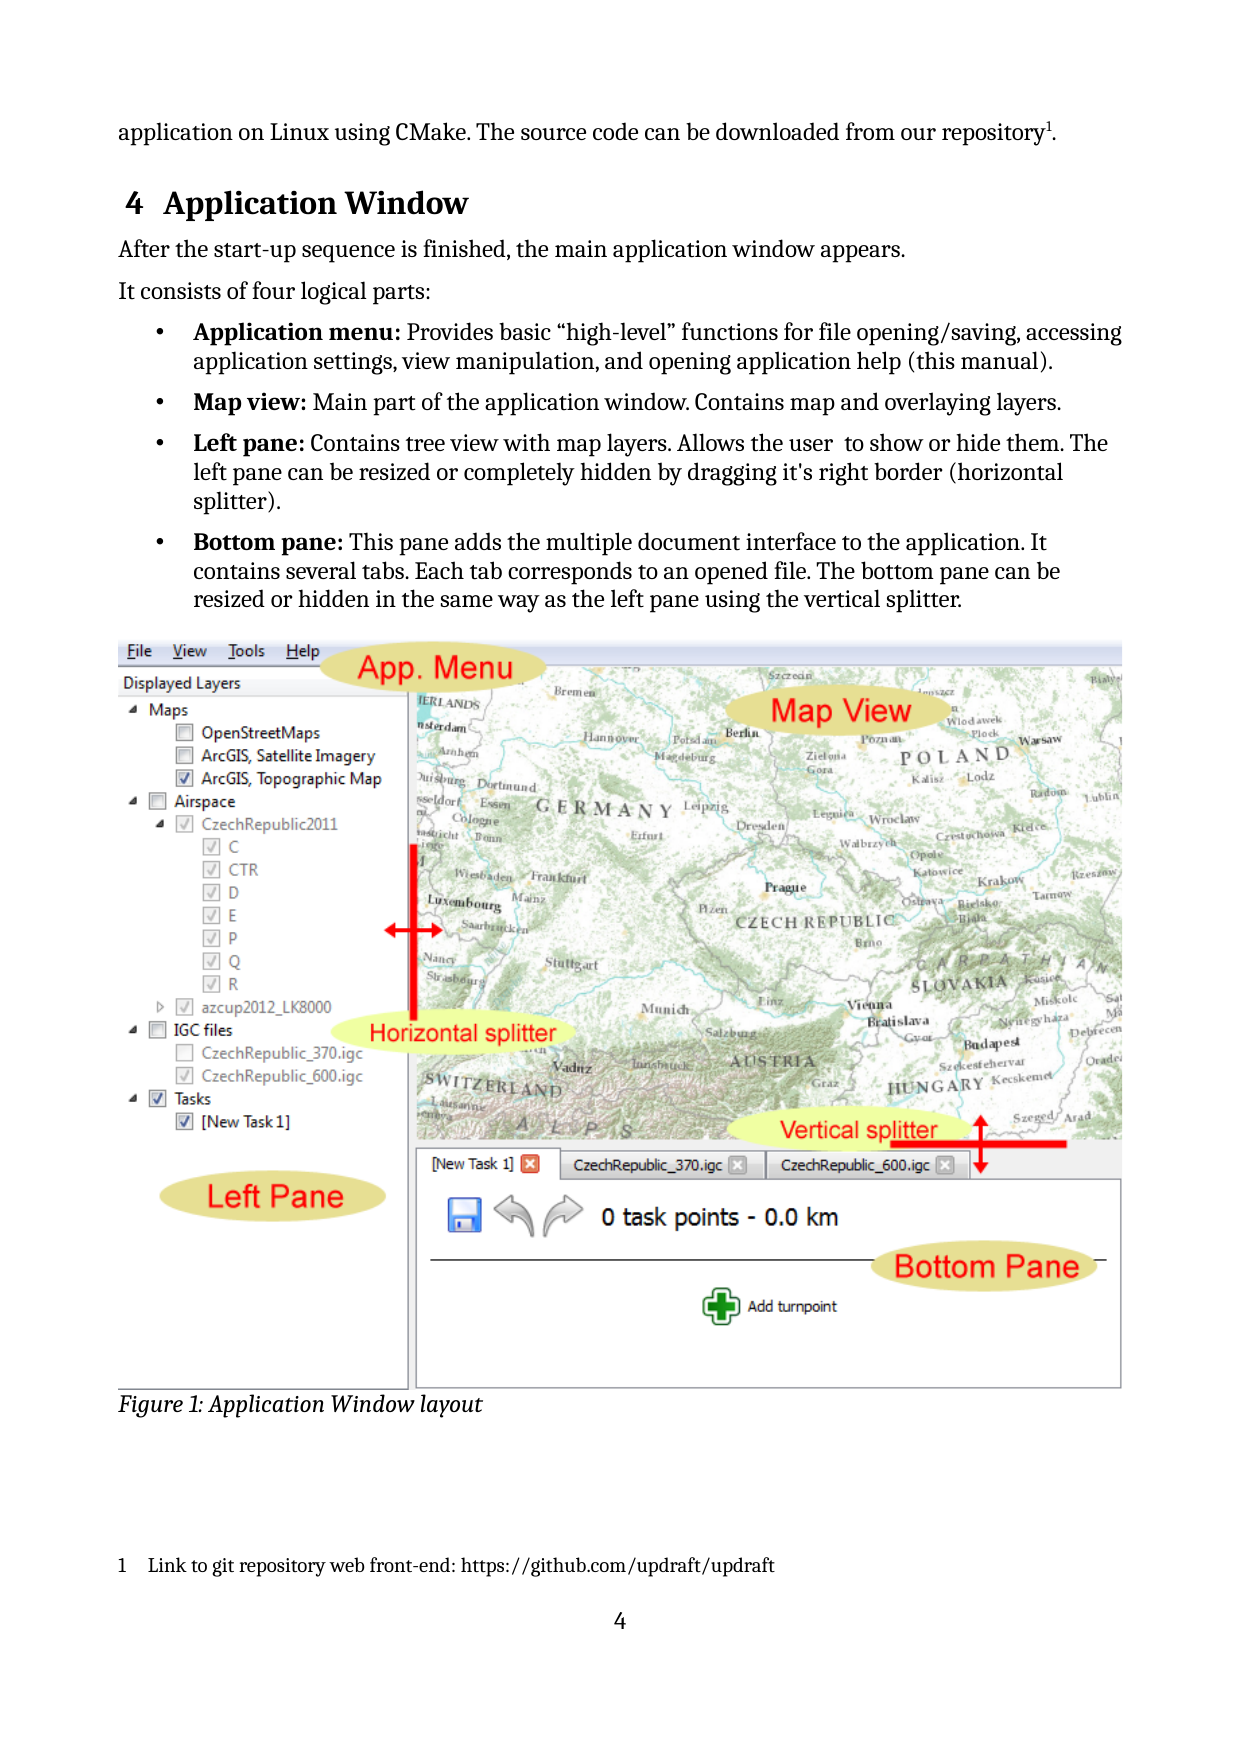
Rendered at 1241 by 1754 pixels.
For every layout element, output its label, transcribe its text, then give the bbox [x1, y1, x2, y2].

text Figure 1: Application Window layout [118, 1390, 1122, 1419]
text application on Linux using CMake. The source code can be downloaded from our repository. [118, 118, 1122, 147]
text After the start-up sequence is finished, the main application window appears. [118, 235, 1122, 264]
list Map view: Main part of the application window. Contains map and overlaying layers. [156, 388, 1122, 417]
list Application menu: Provides basic “high-level” functions for file opening/saving, accessing application settings, view manipulation, and opening application help (this manual). [156, 318, 1122, 375]
subtitle Application Window [118, 184, 1122, 223]
text It consists of four logical parts: [118, 277, 1122, 305]
list Left pane: Contains tree view with map layers. Allows the user to show or hide them. The left pane can be resized or completely hidden by dragging it's right border (horizontal splitter). [156, 429, 1122, 515]
picture [118, 639, 1123, 1390]
list Bottom pane: This pane adds the multiple document interface to the application. It contains several tabs. Each tab corresponds to an opened file. The bottom pane can be resized or hidden in the same way as the left pane using the vertical splitter. [156, 528, 1122, 614]
text Link to git repository web front-end: https://github.com/updraft/updraft [118, 1554, 1122, 1578]
